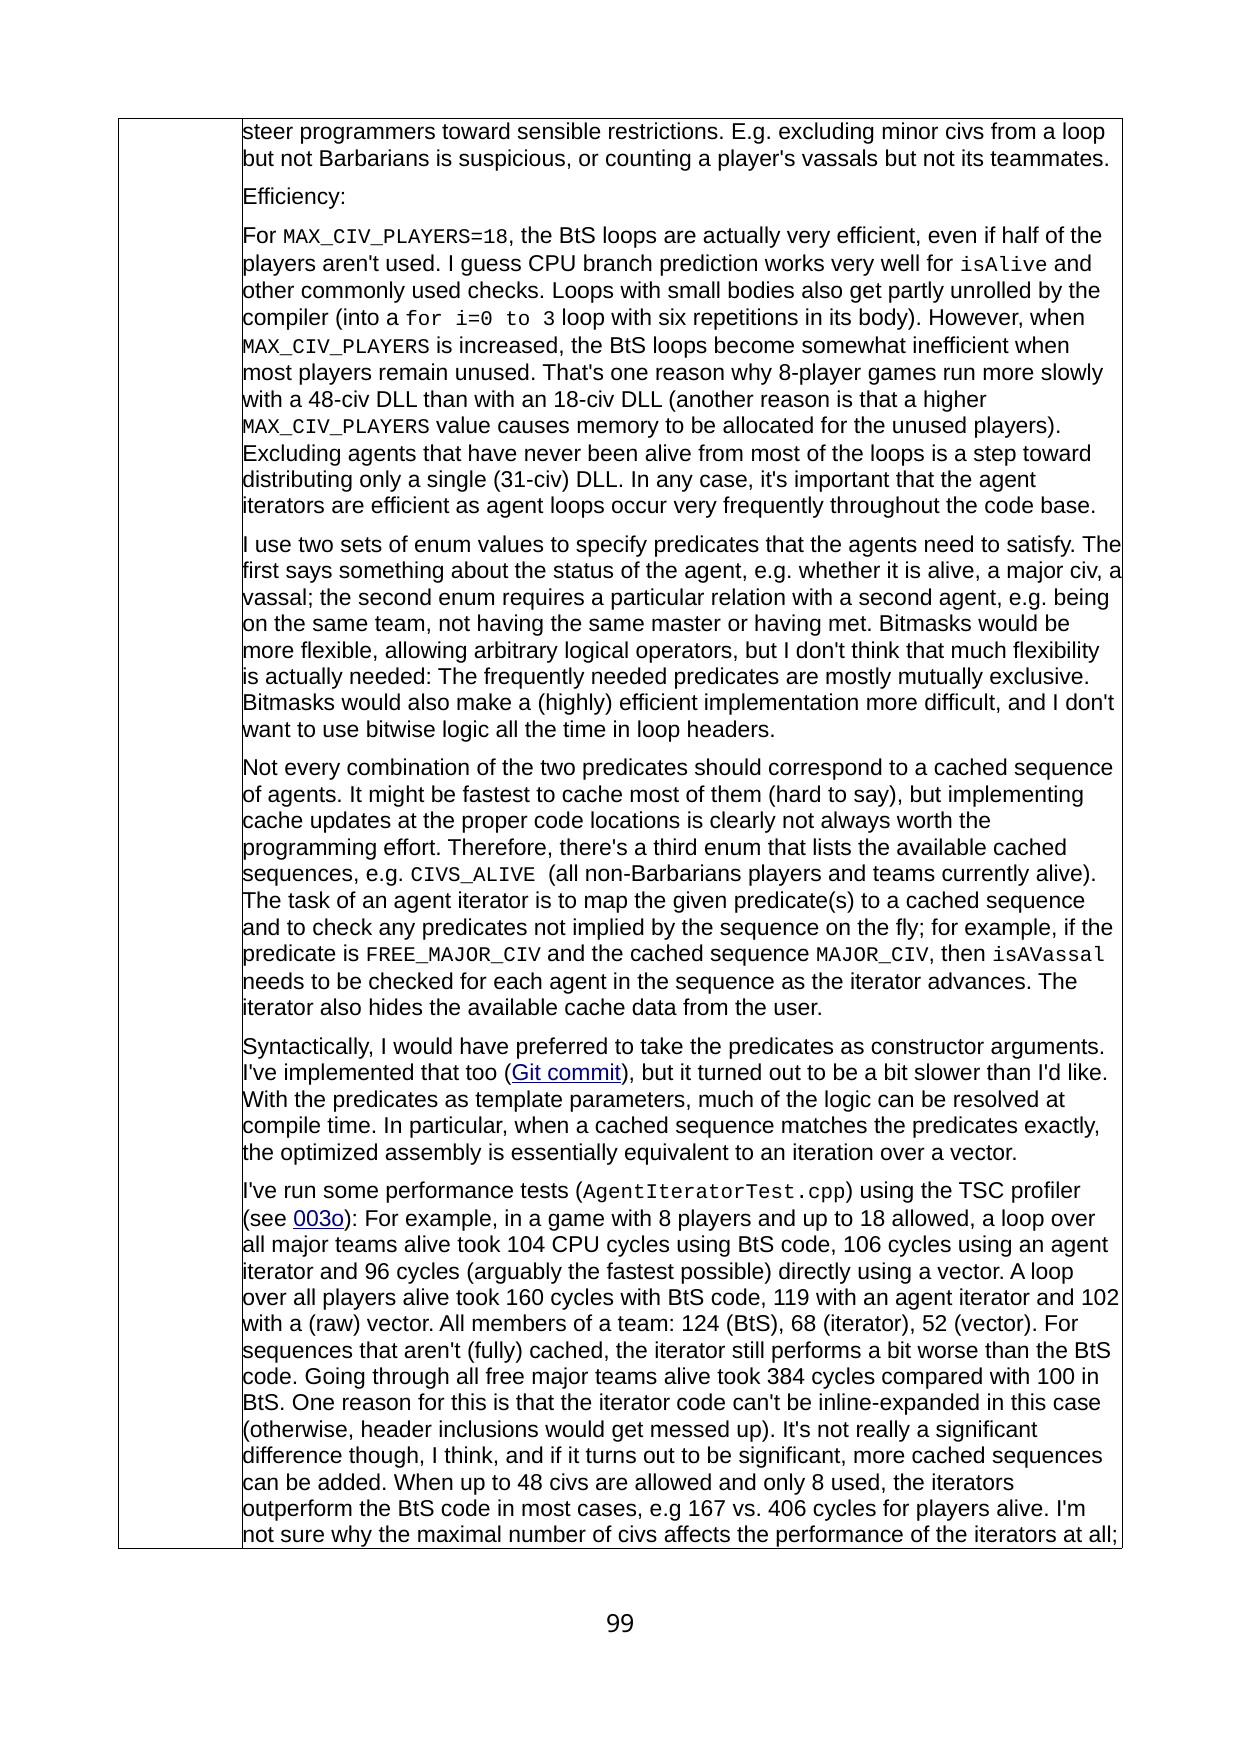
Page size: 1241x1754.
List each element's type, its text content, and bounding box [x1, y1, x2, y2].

table_cell [119, 119, 242, 1547]
table_cell steer programmers toward sensible restrictions. E.g. excluding minor civs from a loop but not Barbarians is suspicious, or counting a player's vassals but not its teammates. Efficiency: For MAX_CIV_PLAYERS=18, the BtS loops are actually very efficient, even if half of the players aren't used. I guess CPU branch prediction works very well for isAlive and other commonly used checks. Loops with small bodies also get partly unrolled by the compiler (into a for i=0 to 3 loop with six repetitions in its body). However, when MAX_CIV_PLAYERS is increased, the BtS loops become somewhat inefficient when most players remain unused. That's one reason why 8-player games run more slowly with a 48-civ DLL than with an 18-civ DLL (another reason is that a higher MAX_CIV_PLAYERS value causes memory to be allocated for the unused players). Excluding agents that have never been alive from most of the loops is a step toward distributing only a single (31-civ) DLL. In any case, it's important that the agent iterators are efficient as agent loops occur very frequently throughout the code base. I use two sets of enum values to specify predicates that the agents need to satisfy. The first says something about the status of the agent, e.g. whether it is alive, a major civ, a vassal; the second enum requires a particular relation with a second agent, e.g. being on the same team, not having the same master or having met. Bitmasks would be more flexible, allowing arbitrary logical operators, but I don't think that much flexibility is actually needed: The frequently needed predicates are mostly mutually exclusive. Bitmasks would also make a (highly) efficient implementation more difficult, and I don't want to use bitwise logic all the time in loop headers. Not every combination of the two predicates should correspond to a cached sequence of agents. It might be fastest to cache most of them (hard to say), but implementing cache updates at the proper code locations is clearly not always worth the programming effort. Therefore, there's a third enum that lists the available cached sequences, e.g. CIVS_ALIVE (all non-Barbarians players and teams currently alive). The task of an agent iterator is to map the given predicate(s) to a cached sequence and to check any predicates not implied by the sequence on the fly; for example, if the predicate is FREE_MAJOR_CIV and the cached sequence MAJOR_CIV, then isAVassal needs to be checked for each agent in the sequence as the iterator advances. The iterator also hides the available cache data from the user. Syntactically, I would have preferred to take the predicates as constructor arguments. I've implemented that too (Git commit), but it turned out to be a bit slower than I'd like. With the predicates as template parameters, much of the logic can be resolved at compile time. In particular, when a cached sequence matches the predicates exactly, the optimized assembly is essentially equivalent to an iteration over a vector. I've run some performance tests (AgentIteratorTest.cpp) using the TSC profiler (see 003o): For example, in a game with 8 players and up to 18 allowed, a loop over all major teams alive took 104 CPU cycles using BtS code, 106 cycles using an agent iterator and 96 cycles (arguably the fastest possible) directly using a vector. A loop over all players alive took 160 cycles with BtS code, 119 with an agent iterator and 102 with a (raw) vector. All members of a team: 124 (BtS), 68 (iterator), 52 (vector). For sequences that aren't (fully) cached, the iterator still performs a bit worse than the BtS code. Going through all free major teams alive took 384 cycles compared with 100 in BtS. One reason for this is that the iterator code can't be inline-expanded in this case (otherwise, header inclusions would get messed up). It's not really a significant difference though, I think, and if it turns out to be significant, more cached sequences can be added. When up to 48 civs are allowed and only 8 used, the iterators outperform the BtS code in most cases, e.g 167 vs. 406 cycles for players alive. I'm not sure why the maximal number of civs affects the performance of the iterators at all; [243, 119, 1122, 1547]
